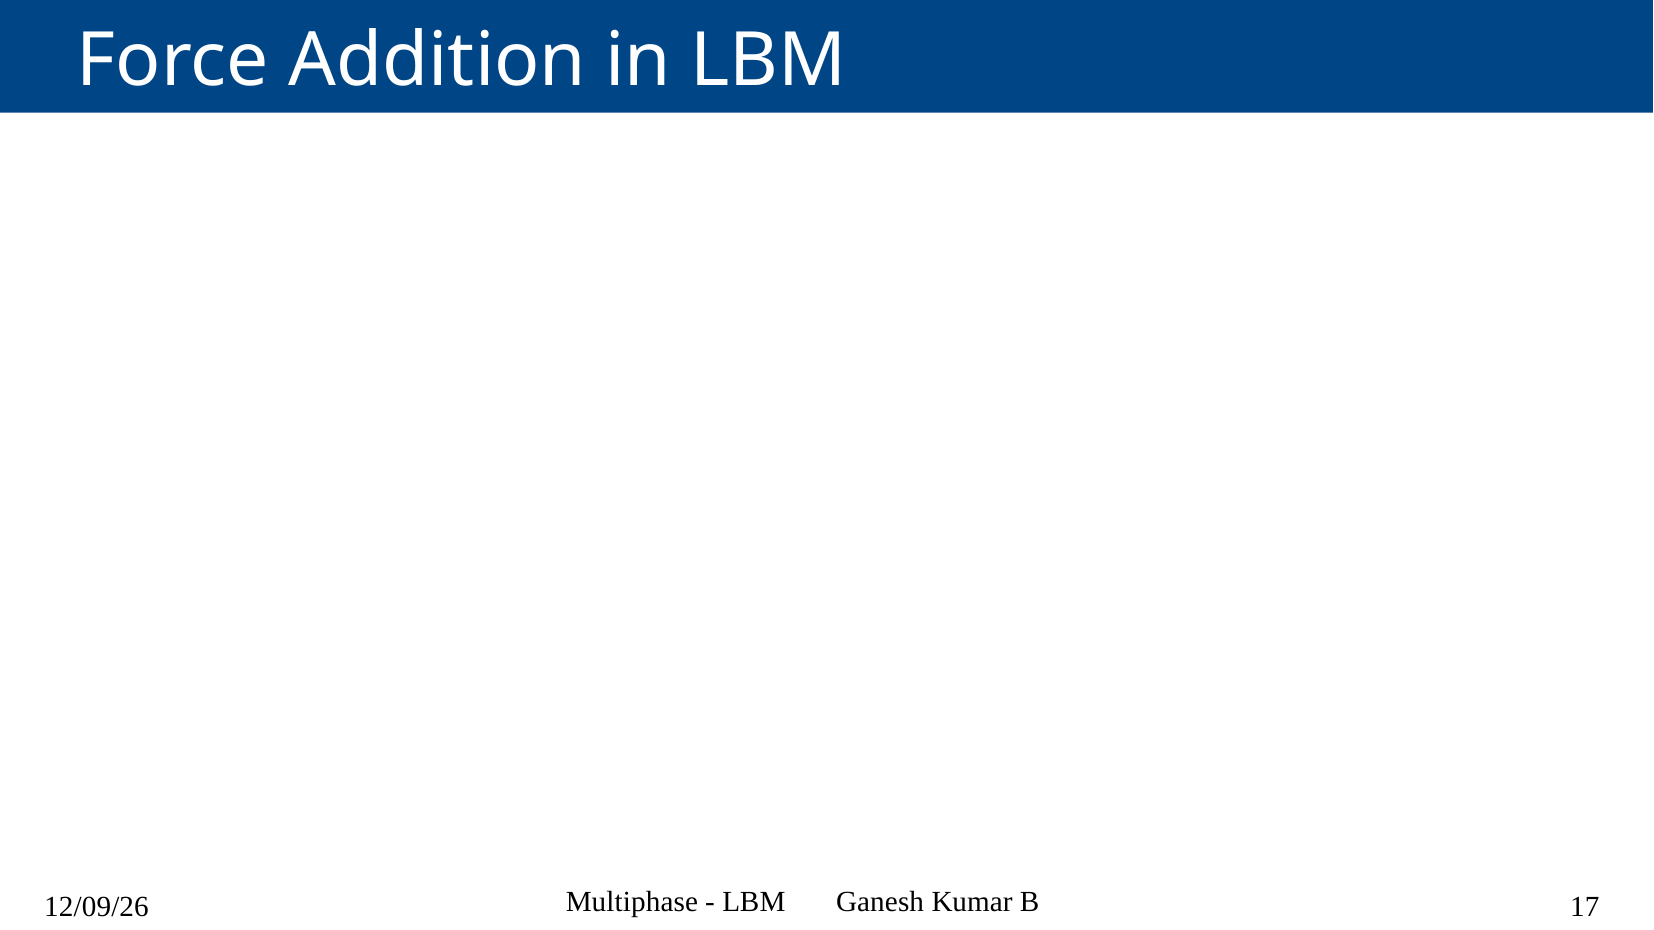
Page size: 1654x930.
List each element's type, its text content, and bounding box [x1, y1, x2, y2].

title Force Addition in LBM [0, 0, 1653, 113]
